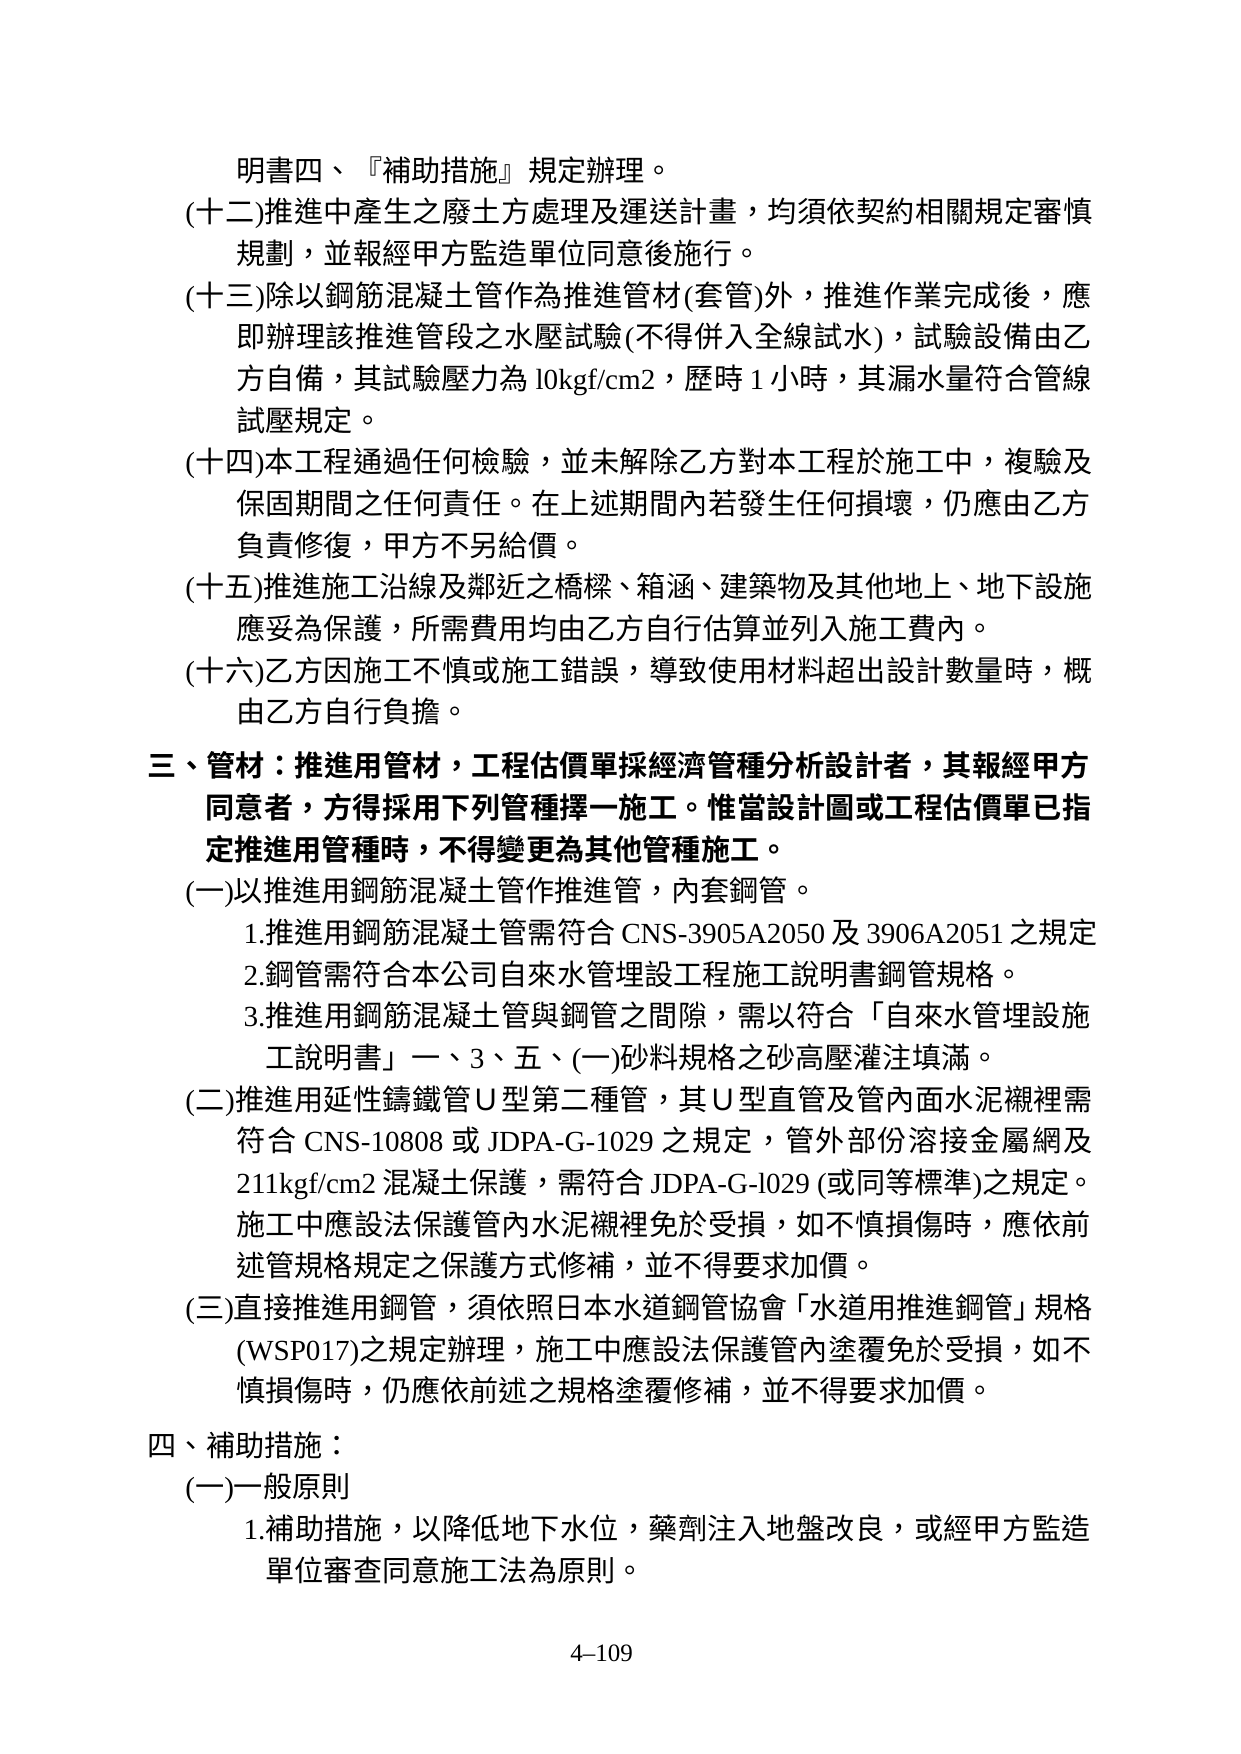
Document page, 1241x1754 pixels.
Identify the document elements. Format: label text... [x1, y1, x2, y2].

text (十五)推進施工沿線及鄰近之橋樑、箱涵、建築物及其他地上、地下設施應妥為保護，所需費用均由乙方自行估算並列入施工費內。 [185, 564, 1092, 648]
text (十二)推進中產生之廢土方處理及運送計畫，均須依契約相關規定審慎規劃，並報經甲方監造單位同意後施行。 [185, 189, 1092, 273]
text (一)一般原則 [185, 1464, 1092, 1506]
text 三、管材：推進用管材，工程估價單採經濟管種分析設計者，其報經甲方同意者，方得採用下列管種擇一施工。惟當設計圖或工程估價單已指定推進用管種時，不得變更為其他管種施工。 [147, 743, 1092, 868]
text (十四)本工程通過任何檢驗，並未解除乙方對本工程於施工中，複驗及保固期間之任何責任。在上述期間內若發生任何損壞，仍應由乙方負責修復，甲方不另給價。 [185, 439, 1092, 564]
text 1.推進用鋼筋混凝土管需符合CNS-3905A2050及3906A2051之規定。 [243, 910, 1092, 952]
text (二)推進用延性鑄鐵管Ｕ型第二種管，其Ｕ型直管及管內面水泥襯裡需符合CNS-10808或JDPA-G-1029之規定，管外部份溶接金屬網及211kgf/cm2混凝土保護，需符合JDPA-G-l029 (或同等標準)之規定。施工中應設法保護管內水泥襯裡免於受損，如不慎損傷時，應依前述管規格規定之保護方式修補，並不得要求加價。 [185, 1077, 1092, 1285]
text 2.鋼管需符合本公司自來水管埋設工程施工說明書鋼管規格。 [243, 952, 1092, 993]
text (三)直接推進用鋼管，須依照日本水道鋼管協會「水道用推進鋼管」規格(WSP017)之規定辦理，施工中應設法保護管內塗覆免於受損，如不慎損傷時，仍應依前述之規格塗覆修補，並不得要求加價。 [185, 1285, 1092, 1410]
text (一)以推進用鋼筋混凝土管作推進管，內套鋼管。 [185, 868, 1092, 910]
text (十三)除以鋼筋混凝土管作為推進管材(套管)外，推進作業完成後，應即辦理該推進管段之水壓試驗(不得併入全線試水)，試驗設備由乙方自備，其試驗壓力為l0kgf/cm2，歷時1小時，其漏水量符合管線試壓規定。 [185, 273, 1092, 439]
text 四、補助措施： [147, 1423, 1092, 1464]
text 1.補助措施，以降低地下水位，藥劑注入地盤改良，或經甲方監造單位審查同意施工法為原則。 [243, 1506, 1092, 1589]
text 3.推進用鋼筋混凝土管與鋼管之間隙，需以符合「自來水管埋設施工說明書」一、3、五、(一)砂料規格之砂高壓灌注填滿。 [243, 993, 1092, 1077]
text 明書四、『補助措施』規定辦理。 [185, 148, 1092, 189]
text (十六)乙方因施工不慎或施工錯誤，導致使用材料超出設計數量時，概由乙方自行負擔。 [185, 648, 1092, 731]
